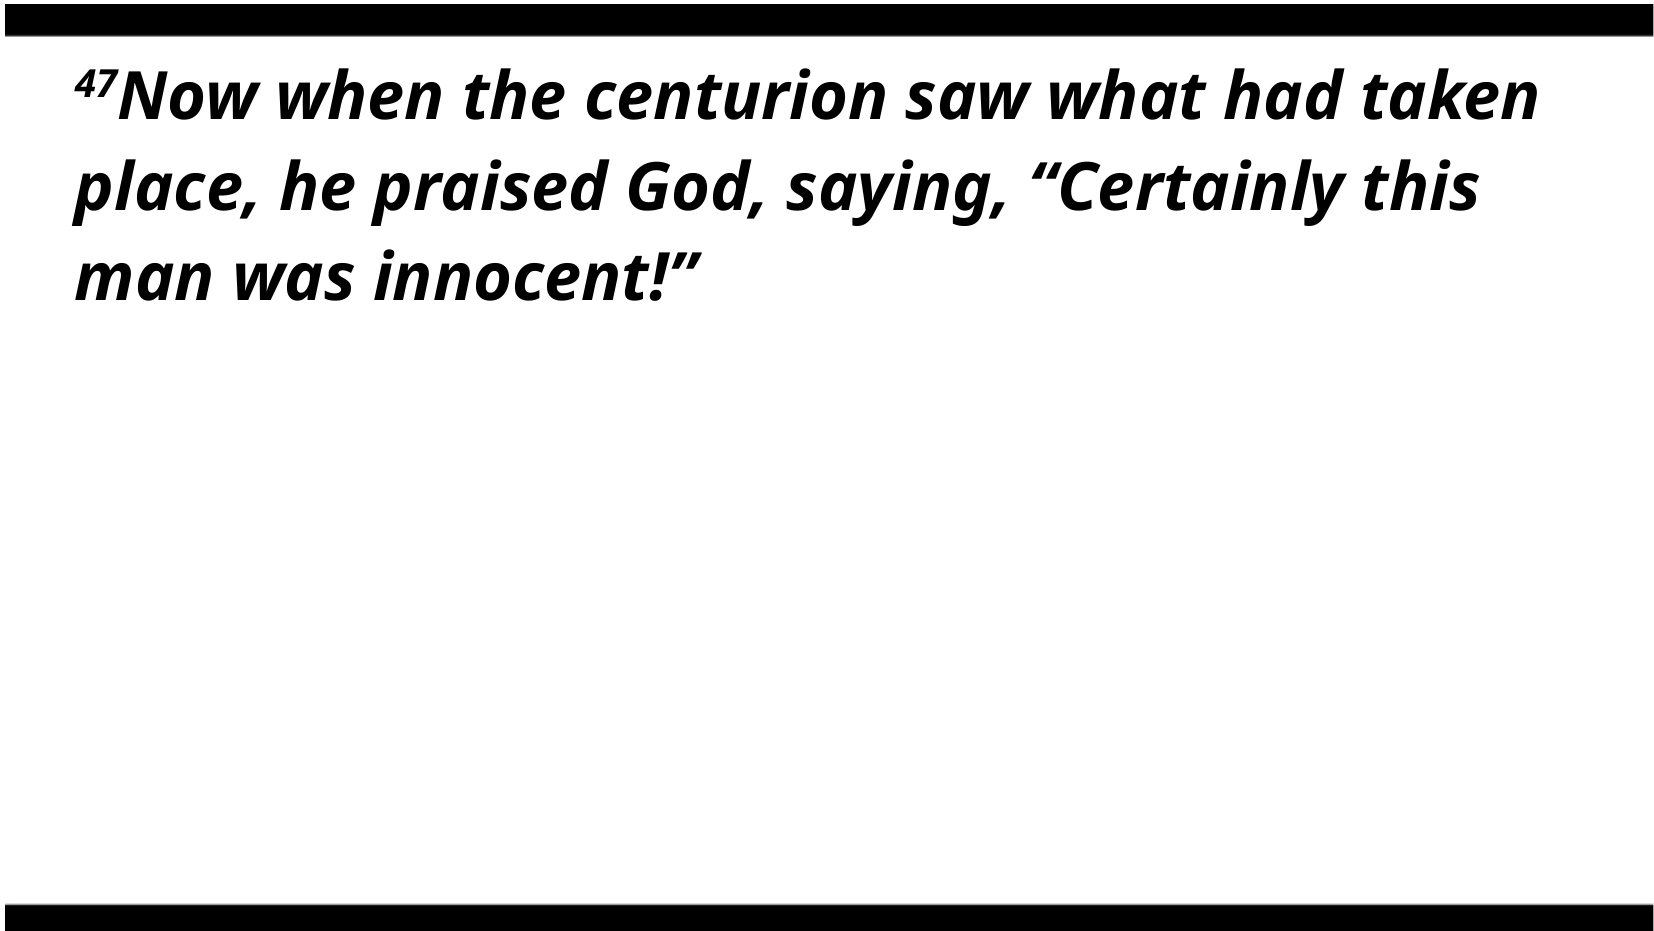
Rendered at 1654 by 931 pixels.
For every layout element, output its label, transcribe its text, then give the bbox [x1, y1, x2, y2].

picture [5, 4, 1654, 931]
text_box 47Now when the centurion saw what had taken place, he praised God, saying, “Certainly this man was innocent!” [60, 40, 1606, 322]
